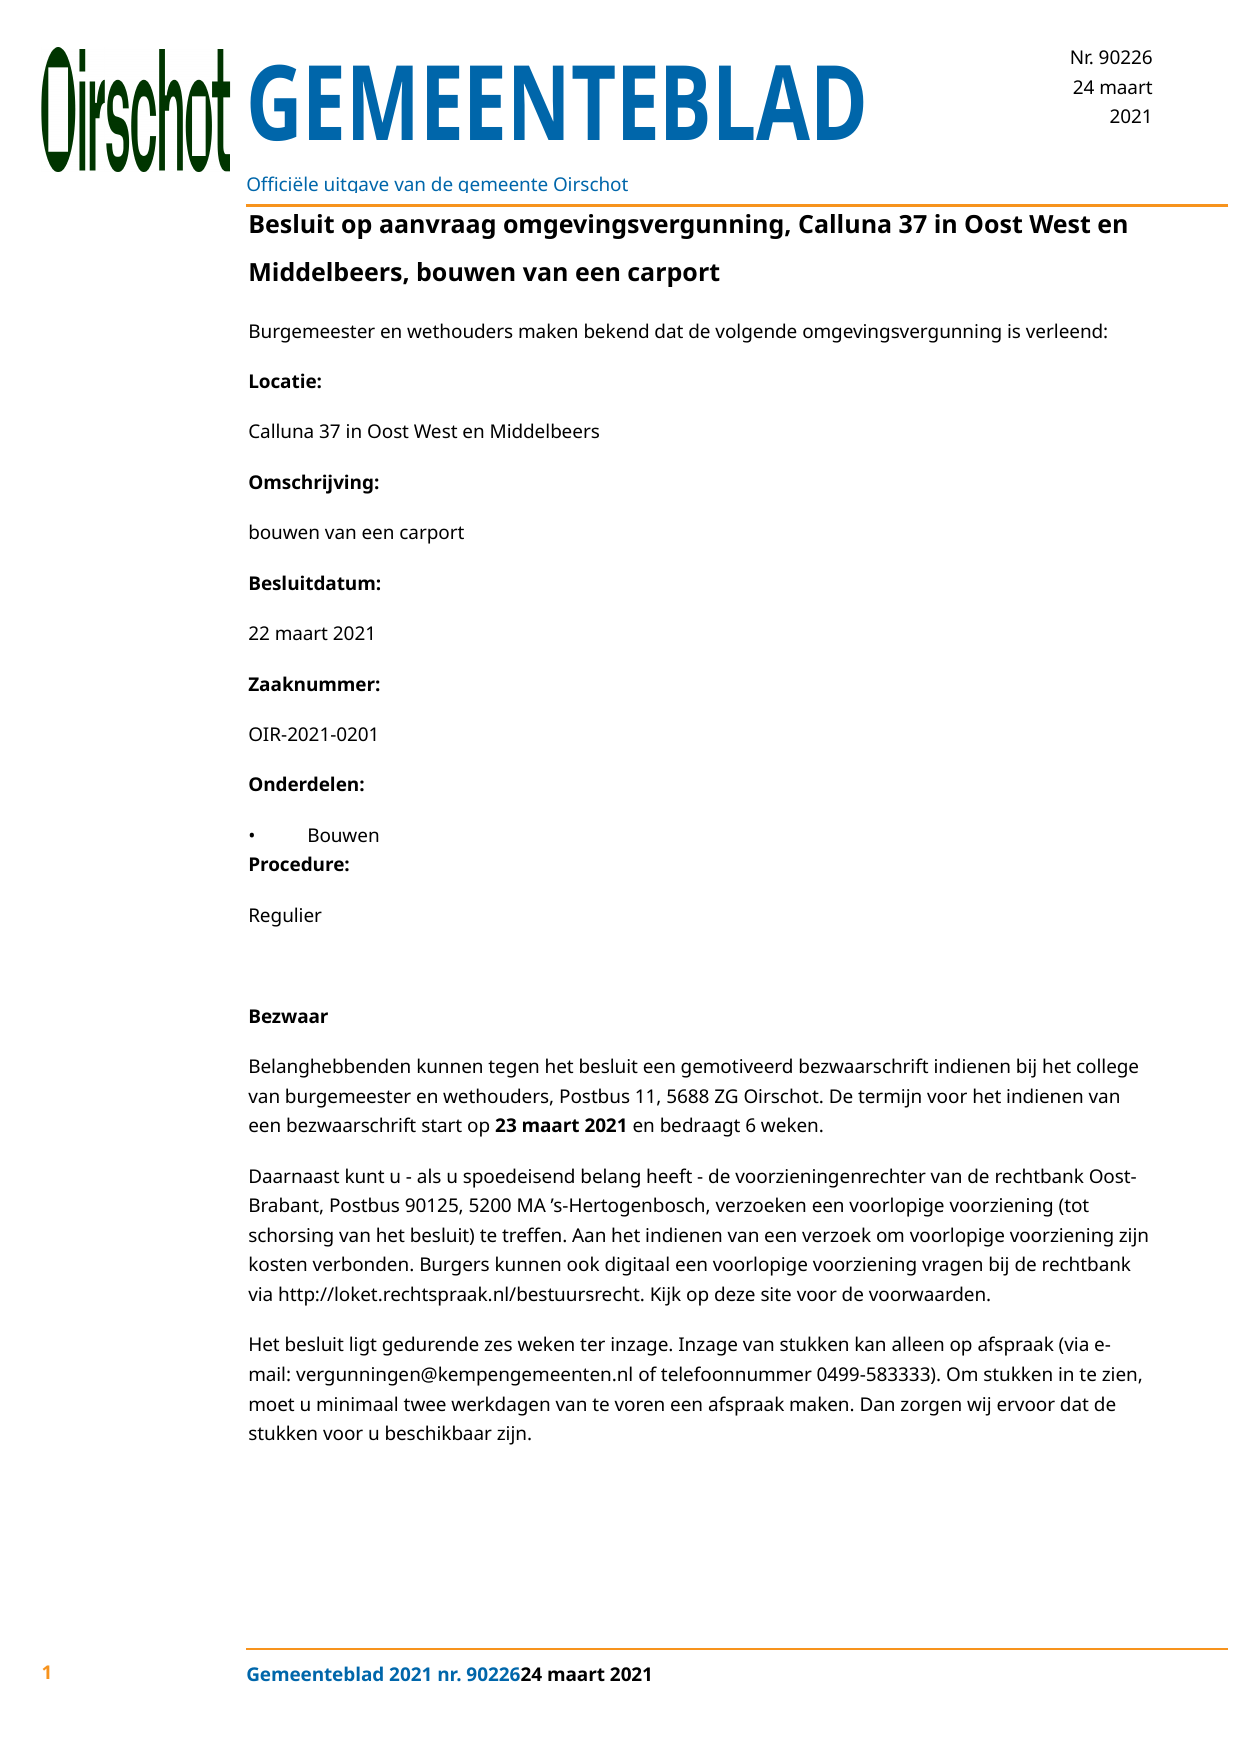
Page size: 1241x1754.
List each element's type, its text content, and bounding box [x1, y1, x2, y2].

text Regulier [248, 902, 1152, 928]
text Burgemeester en wethouders maken bekend dat de volgende omgevingsvergunning is verleend: [248, 318, 1152, 344]
text Besluit op aanvraag omgevingsvergunning, Calluna 37 in Oost West en Middelbeers, bouwen van een carport [248, 207, 1152, 288]
text Besluitdatum: [248, 570, 1152, 596]
text Procedure: [248, 852, 1152, 877]
text Onderdelen: [248, 772, 1152, 797]
text Het besluit ligt gedurende zes weken ter inzage. Inzage van stukken kan alleen op afspraak (via e-mail: vergunningen@kempengemeenten.nl of telefoonnummer 0499-583333). Om stukken in te zien, moet u minimaal twee werkdagen van te voren een afspraak maken. Dan zorgen wij ervoor dat de stukken voor u beschikbaar zijn. [248, 1332, 1152, 1446]
text Omschrijving: [248, 469, 1152, 495]
picture [41, 47, 231, 172]
text Belanghebbenden kunnen tegen het besluit een gemotiveerd bezwaarschrift indienen bij het college van burgemeester en wethouders, Postbus 11, 5688 ZG Oirschot. De termijn voor het indienen van een bezwaarschrift start op 23 maart 2021 en bedraagt 6 weken. [248, 1053, 1152, 1138]
text Daarnaast kunt u - als u spoedeisend belang heeft - de voorzieningenrechter van de rechtbank Oost-Brabant, Postbus 90125, 5200 MA ’s-Hertogenbosch, verzoeken een voorlopige voorziening (tot schorsing van het besluit) te treffen. Aan het indienen van een verzoek om voorlopige voorziening zijn kosten verbonden. Burgers kunnen ook digitaal een voorlopige voorziening vragen bij de rechtbank via http://loket.rechtspraak.nl/bestuursrecht. Kijk op deze site voor de voorwaarden. [248, 1163, 1152, 1307]
text Locatie: [248, 368, 1152, 394]
text Bezwaar [248, 1003, 1152, 1029]
text Calluna 37 in Oost West en Middelbeers [248, 419, 1152, 444]
text bouwen van een carport [248, 519, 1152, 545]
text OIR-2021-0201 [248, 721, 1152, 747]
text Zaaknummer: [248, 671, 1152, 697]
list Bouwen [248, 822, 1152, 848]
text 22 maart 2021 [248, 620, 1152, 646]
